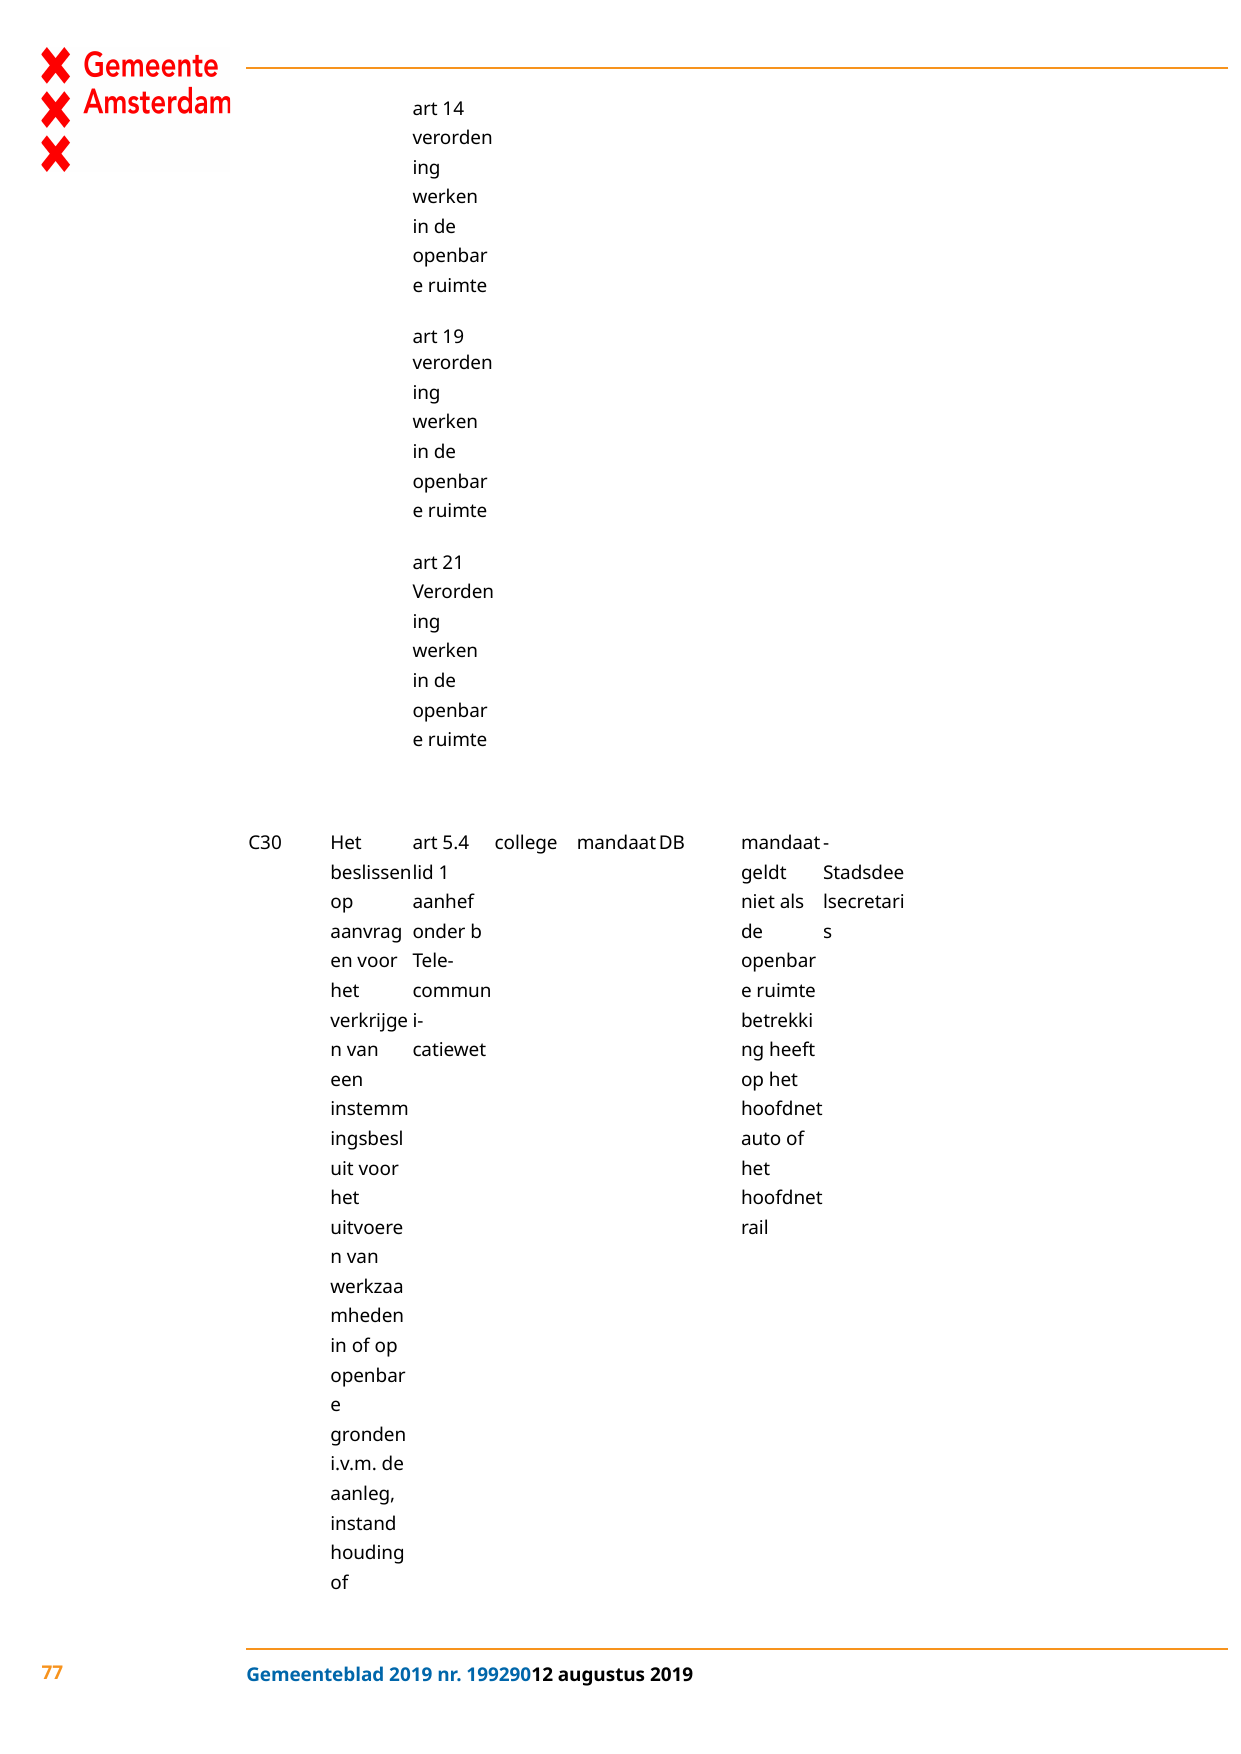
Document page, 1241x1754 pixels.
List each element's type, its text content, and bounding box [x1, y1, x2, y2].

table_cell [330, 549, 412, 752]
table_cell [577, 778, 659, 803]
table_cell [1069, 778, 1152, 803]
table_cell [823, 752, 905, 778]
table_cell [1069, 324, 1152, 349]
table_cell [1069, 350, 1152, 523]
table_cell [741, 95, 823, 298]
table_cell [1069, 523, 1152, 549]
table_cell [659, 804, 741, 829]
table_cell mandaat [577, 829, 659, 1594]
table_cell [494, 95, 577, 298]
table_cell [659, 778, 741, 803]
table_cell [330, 752, 412, 778]
table_cell [823, 350, 905, 523]
table_cell [577, 549, 659, 752]
table_cell [1069, 298, 1152, 324]
table_cell [248, 298, 330, 324]
table_cell [905, 324, 987, 349]
table_cell [412, 752, 494, 778]
table_cell - Stadsdeelsecretaris [823, 829, 905, 1594]
table_cell [987, 350, 1069, 523]
table_cell [330, 804, 412, 829]
table_cell art 19 [412, 324, 494, 349]
table_cell [659, 752, 741, 778]
table_cell [494, 804, 577, 829]
table_cell [330, 350, 412, 523]
table_cell [905, 778, 987, 803]
table_cell [905, 95, 987, 298]
table_cell [412, 298, 494, 324]
table_cell [987, 549, 1069, 752]
table_cell [412, 804, 494, 829]
table_cell [577, 752, 659, 778]
table_cell [659, 95, 741, 298]
table_cell [412, 778, 494, 803]
table_cell [577, 95, 659, 298]
table_cell [577, 350, 659, 523]
table_cell [330, 95, 412, 298]
table_cell [823, 95, 905, 298]
table_cell [494, 298, 577, 324]
table_cell [823, 778, 905, 803]
table_cell [987, 95, 1069, 298]
table_cell [330, 778, 412, 803]
table_cell [823, 804, 905, 829]
table_cell [494, 324, 577, 349]
table_cell [1069, 752, 1152, 778]
table_cell [659, 549, 741, 752]
table_cell [823, 298, 905, 324]
table_cell [248, 778, 330, 803]
table_cell [741, 298, 823, 324]
table_cell [248, 95, 330, 298]
table_cell [741, 804, 823, 829]
table_cell [577, 324, 659, 349]
table_cell mandaat geldt niet als de openbare ruimte betrekking heeft op het hoofdnet auto of het hoofdnet rail [741, 829, 823, 1594]
table_cell [494, 778, 577, 803]
table_cell [741, 778, 823, 803]
table_cell [248, 549, 330, 752]
table_cell [330, 324, 412, 349]
table_cell art 14 verordening werken in de openbare ruimte [412, 95, 494, 298]
table_cell [987, 829, 1069, 1594]
picture [41, 47, 231, 172]
table_cell [659, 324, 741, 349]
table_cell [905, 350, 987, 523]
table_cell [741, 549, 823, 752]
table_cell DB [659, 829, 741, 1594]
table_cell [905, 523, 987, 549]
table_cell [987, 523, 1069, 549]
table_cell [248, 804, 330, 829]
table_cell [330, 523, 412, 549]
table_cell [1069, 804, 1152, 829]
table_cell [330, 298, 412, 324]
table_cell [741, 350, 823, 523]
table_cell [577, 523, 659, 549]
table_cell [987, 804, 1069, 829]
table_cell [987, 752, 1069, 778]
table_cell [412, 523, 494, 549]
table_cell [248, 324, 330, 349]
table_cell [248, 752, 330, 778]
table_cell [905, 752, 987, 778]
table_cell [987, 324, 1069, 349]
table_cell art 5.4 lid 1 aanhef onder b Tele-communi-catiewet [412, 829, 494, 1594]
table_cell [905, 829, 987, 1594]
table_cell [823, 523, 905, 549]
table_cell [494, 350, 577, 523]
table_cell [1069, 829, 1152, 1594]
table_cell [577, 804, 659, 829]
table_cell [823, 324, 905, 349]
table_cell [823, 549, 905, 752]
table_cell [741, 523, 823, 549]
table_cell [248, 350, 330, 523]
table_cell [741, 752, 823, 778]
table_cell college [494, 829, 577, 1594]
table_cell [1069, 549, 1152, 752]
table_cell [905, 298, 987, 324]
table_cell [905, 549, 987, 752]
table_cell [659, 298, 741, 324]
table_cell [741, 324, 823, 349]
table_cell [905, 804, 987, 829]
table_cell [248, 523, 330, 549]
table_cell [987, 298, 1069, 324]
table_cell art 21 Verordening werken in de openbare ruimte [412, 549, 494, 752]
table_cell [659, 350, 741, 523]
table_cell Het beslissen op aanvragen voor het verkrijgen van een instemmingsbesluit voor het uitvoeren van werkzaamheden in of op openbare gronden i.v.m. de aanleg, instand houding of [330, 829, 412, 1594]
table_cell [1069, 95, 1152, 298]
table_cell [577, 298, 659, 324]
table_cell [494, 523, 577, 549]
table_cell [659, 523, 741, 549]
table_cell [494, 752, 577, 778]
table_cell [987, 778, 1069, 803]
table_cell verordening werken in de openbare ruimte [412, 350, 494, 523]
table_cell [494, 549, 577, 752]
table_cell C30 [248, 829, 330, 1594]
